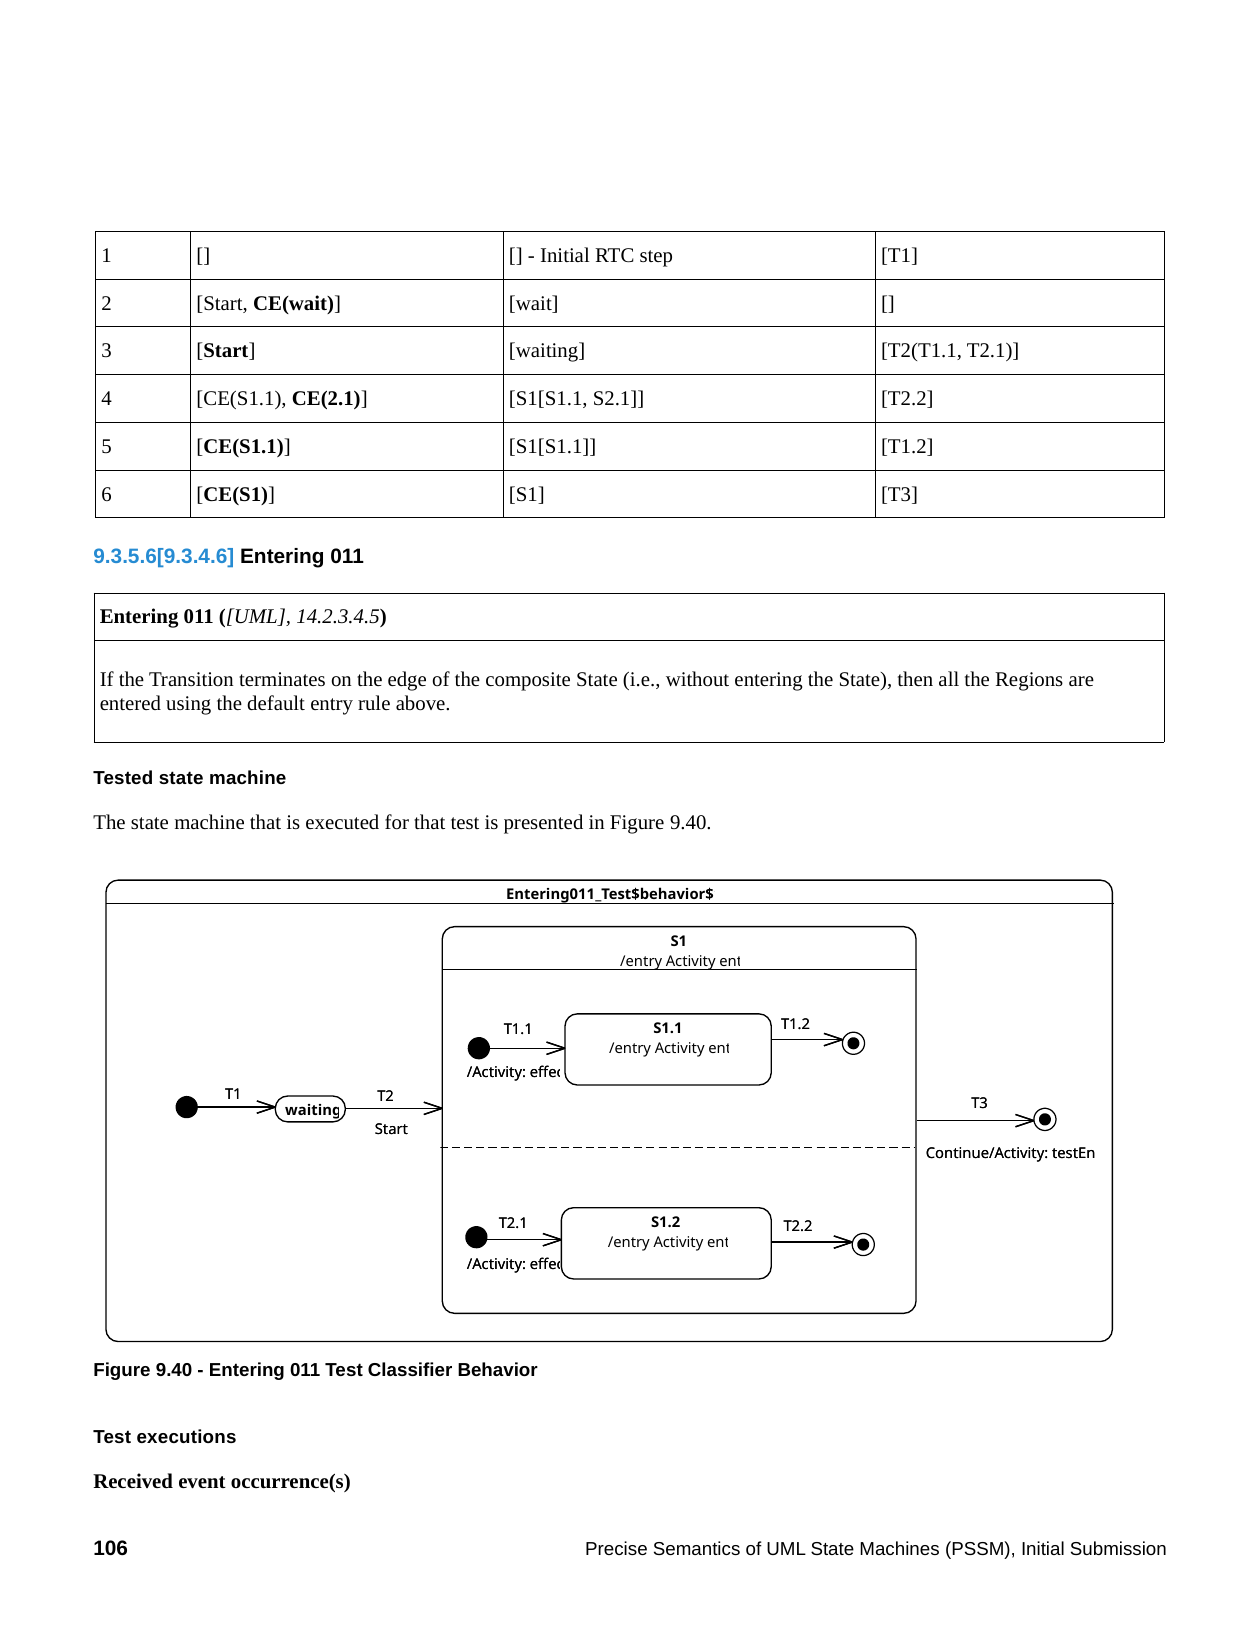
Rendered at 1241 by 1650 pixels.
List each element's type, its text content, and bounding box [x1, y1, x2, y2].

table_cell 4 [96, 375, 190, 422]
table_cell [CE(S1.1)] [191, 423, 503, 469]
table_cell [T2(T1.1, T2.1)] [876, 327, 1164, 374]
table_cell [CE(S1)] [191, 471, 503, 517]
table_cell [] - Initial RTC step [504, 232, 875, 279]
table_cell 6 [96, 471, 190, 517]
text Figure 9.40 - Entering 011 Test Classifier Behavior [93, 867, 1127, 1380]
table_cell [Start] [191, 327, 503, 374]
table_cell [T2.2] [876, 375, 1164, 422]
table_cell 1 [96, 232, 190, 279]
table_cell [CE(S1.1), CE(2.1)] [191, 375, 503, 422]
table_cell [T1.2] [876, 423, 1164, 469]
table_cell [T3] [876, 471, 1164, 517]
table_cell [S1] [504, 471, 875, 517]
table_cell [] [876, 280, 1164, 326]
text The state machine that is executed for that test is presented in Figure 9.40. [93, 809, 1164, 834]
subtitle Tested state machine [93, 767, 1164, 788]
table_cell [] [191, 232, 503, 279]
table_cell If the Transition terminates on the edge of the composite State (i.e., without entering the State), then all the Regions are entered using the default entry rule above. [95, 641, 1164, 742]
table_cell [Start, CE(wait)] [191, 280, 503, 326]
table_cell [S1[S1.1]] [504, 423, 875, 469]
table_cell [wait] [504, 280, 875, 326]
text Received event occurrence(s) [93, 1469, 1164, 1493]
table_header Entering 011 ([UML], 14.2.3.4.5) [95, 594, 1164, 640]
subtitle Test executions [93, 1426, 1164, 1448]
table_cell [T1] [876, 232, 1164, 279]
table_cell [waiting] [504, 327, 875, 374]
table_cell 2 [96, 280, 190, 326]
table_cell 5 [96, 423, 190, 469]
table_cell [S1[S1.1, S2.1]] [504, 375, 875, 422]
subtitle Entering 011 [93, 542, 1164, 567]
table_cell 3 [96, 327, 190, 374]
